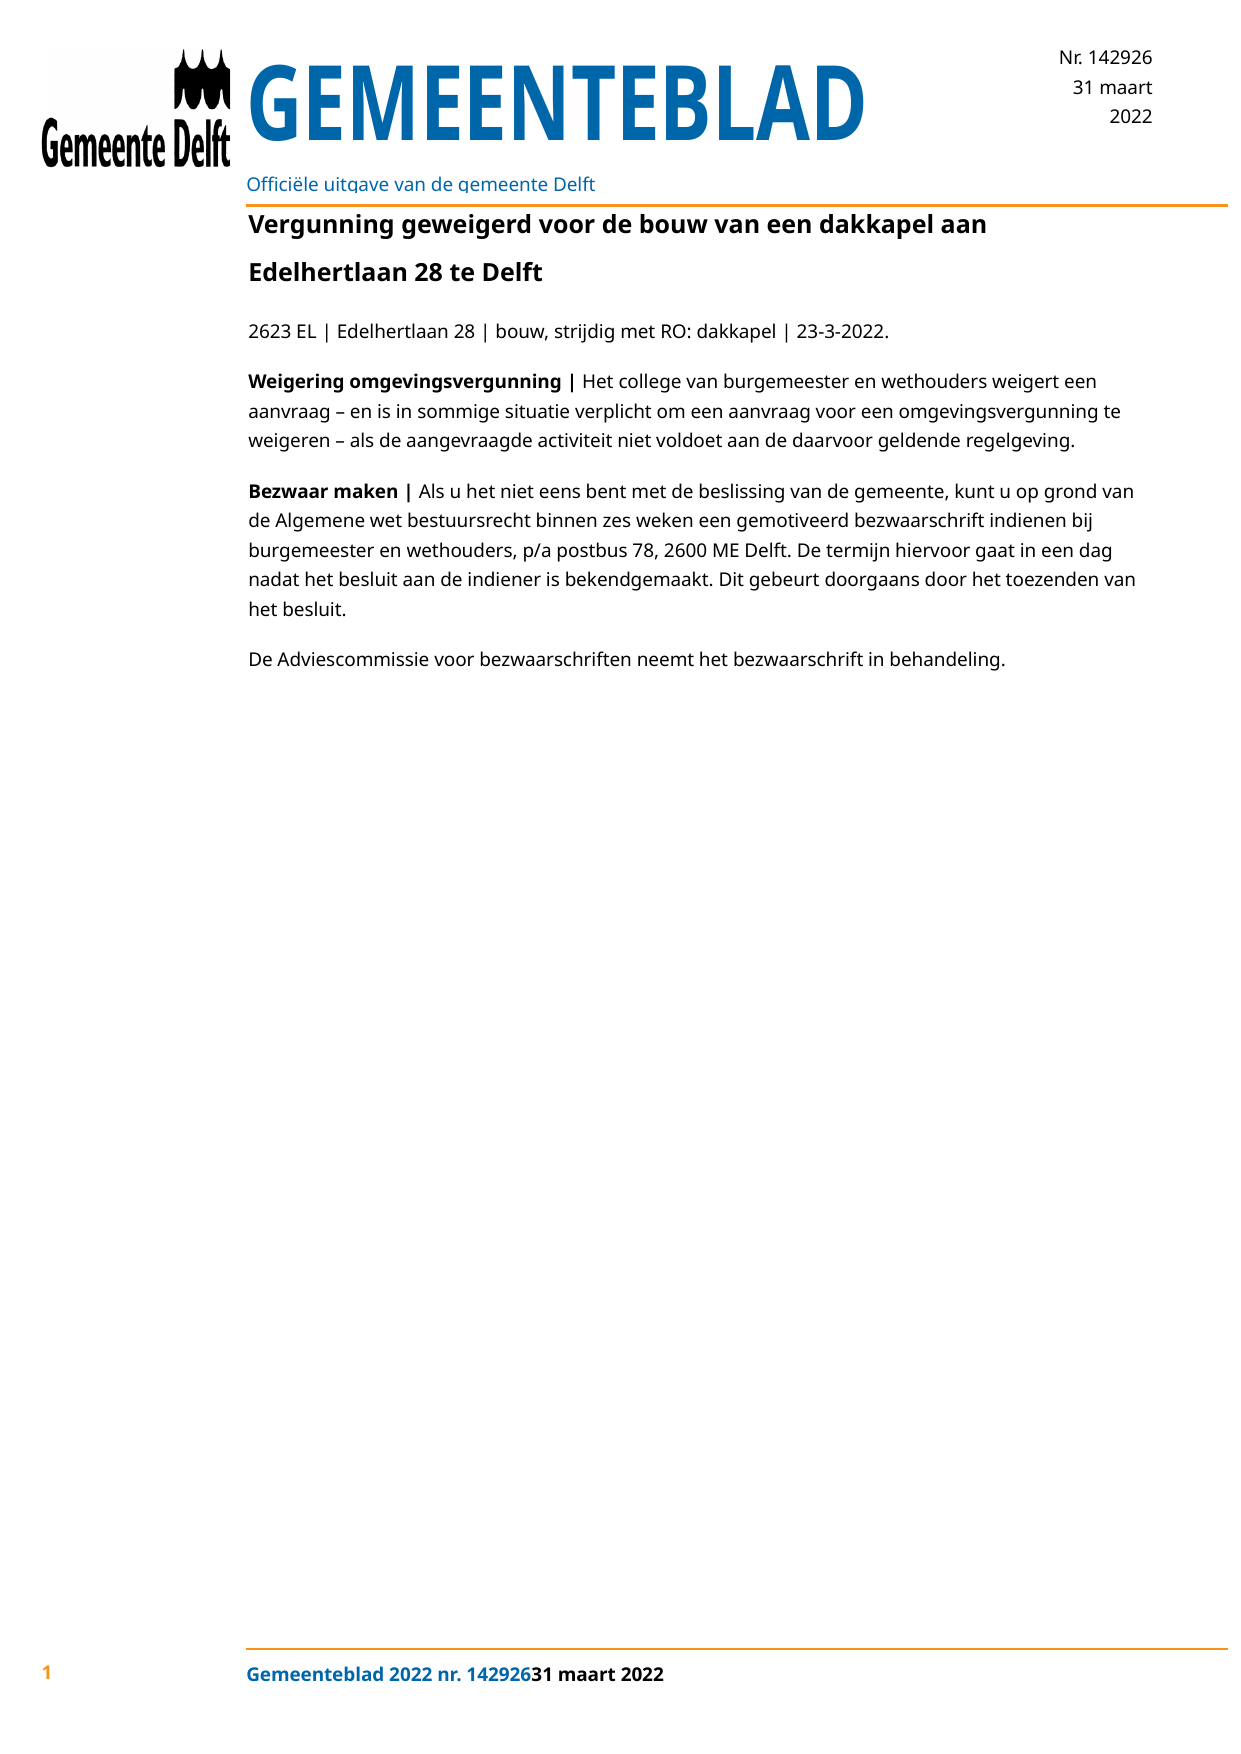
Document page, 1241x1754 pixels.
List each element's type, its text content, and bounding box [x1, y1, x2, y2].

text Vergunning geweigerd voor de bouw van een dakkapel aan Edelhertlaan 28 te Delft [248, 207, 1152, 288]
picture [41, 47, 231, 172]
text De Adviescommissie voor bezwaarschriften neemt het bezwaarschrift in behandeling. [248, 647, 1152, 672]
text Weigering omgevingsvergunning | Het college van burgemeester en wethouders weigert een aanvraag – en is in sommige situatie verplicht om een aanvraag voor een omgevingsvergunning te weigeren – als de aangevraagde activiteit niet voldoet aan de daarvoor geldende regelgeving. [248, 368, 1152, 453]
text Bezwaar maken | Als u het niet eens bent met de beslissing van de gemeente, kunt u op grond van de Algemene wet bestuursrecht binnen zes weken een gemotiveerd bezwaarschrift indienen bij burgemeester en wethouders, p/a postbus 78, 2600 ME Delft. De termijn hiervoor gaat in een dag nadat het besluit aan de indiener is bekendgemaakt. Dit gebeurt doorgaans door het toezenden van het besluit. [248, 478, 1152, 622]
text 2623 EL | Edelhertlaan 28 | bouw, strijdig met RO: dakkapel | 23-3-2022. [248, 318, 1152, 344]
